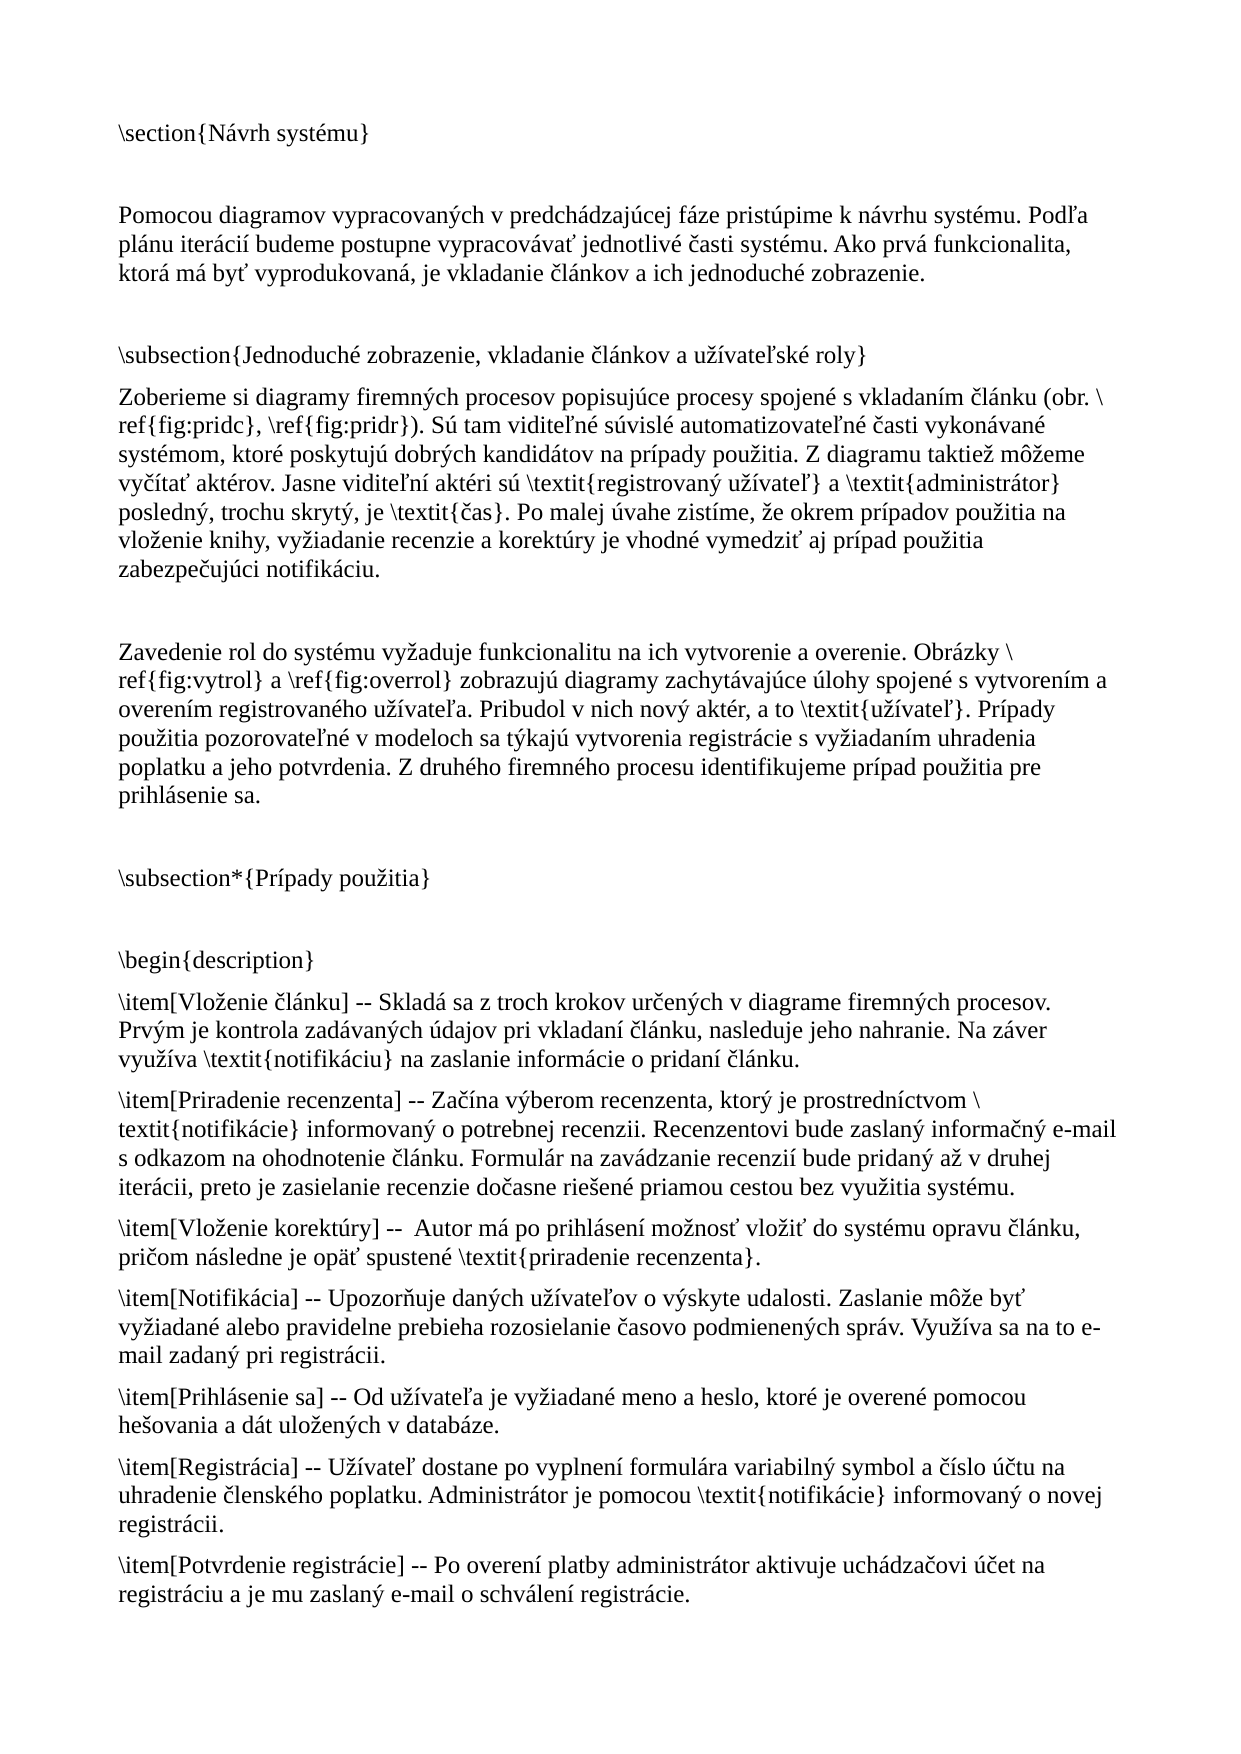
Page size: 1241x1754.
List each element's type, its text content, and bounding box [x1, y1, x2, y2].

text Zavedenie rol do systému vyžaduje funkcionalitu na ich vytvorenie a overenie. Obrázky \ref{fig:vytrol} a \ref{fig:overrol} zobrazujú diagramy zachytávajúce úlohy spojené s vytvorením a overením registrovaného užívateľa. Pribudol v nich nový aktér, a to \textit{užívateľ}. Prípady použitia pozorovateľné v modeloch sa týkajú vytvorenia registrácie s vyžiadaním uhradenia poplatku a jeho potvrdenia. Z druhého firemného procesu identifikujeme prípad použitia pre prihlásenie sa. [118, 637, 1119, 809]
text \item[Vloženie korektúry] -- Autor má po prihlásení možnosť vložiť do systému opravu článku, pričom následne je opäť spustené \textit{priradenie recenzenta}. [118, 1213, 1119, 1271]
text \begin{description} [118, 946, 1119, 974]
text \subsection{Jednoduché zobrazenie, vkladanie článkov a užívateľské roly} [118, 341, 1119, 369]
text \item[Vloženie článku] -- Skladá sa z troch krokov určených v diagrame firemných procesov. Prvým je kontrola zadávaných údajov pri vkladaní článku, nasleduje jeho nahranie. Na záver využíva \textit{notifikáciu} na zaslanie informácie o pridaní článku. [118, 987, 1119, 1073]
text \section{Návrh systému} [118, 118, 1119, 147]
text Pomocou diagramov vypracovaných v predchádzajúcej fáze pristúpime k návrhu systému. Podľa plánu iterácií budeme postupne vypracovávať jednotlivé časti systému. Ako prvá funkcionalita, ktorá má byť vyprodukovaná, je vkladanie článkov a ich jednoduché zobrazenie. [118, 201, 1119, 287]
text \item[Registrácia] -- Užívateľ dostane po vyplnení formulára variabilný symbol a číslo účtu na uhradenie členského poplatku. Administrátor je pomocou \textit{notifikácie} informovaný o novej registrácii. [118, 1452, 1119, 1538]
text \item[Notifikácia] -- Upozorňuje daných užívateľov o výskyte udalosti. Zaslanie môže byť vyžiadané alebo pravidelne prebieha rozosielanie časovo podmienených správ. Využíva sa na to e-mail zadaný pri registrácii. [118, 1283, 1119, 1369]
text \item[Prihlásenie sa] -- Od užívateľa je vyžiadané meno a heslo, ktoré je overené pomocou hešovania a dát uložených v databáze. [118, 1382, 1119, 1439]
text \item[Priradenie recenzenta] -- Začína výberom recenzenta, ktorý je prostredníctvom \textit{notifikácie} informovaný o potrebnej recenzii. Recenzentovi bude zaslaný informačný e-mail s odkazom na ohodnotenie článku. Formulár na zavádzanie recenzií bude pridaný až v druhej iterácii, preto je zasielanie recenzie dočasne riešené priamou cestou bez využitia systému. [118, 1086, 1119, 1201]
text \subsection*{Prípady použitia} [118, 863, 1119, 892]
text \item[Potvrdenie registrácie] -- Po overení platby administrátor aktivuje uchádzačovi účet na registráciu a je mu zaslaný e-mail o schválení registrácie. [118, 1551, 1119, 1608]
text Zoberieme si diagramy firemných procesov popisujúce procesy spojené s vkladaním článku (obr. \ref{fig:pridc}, \ref{fig:pridr}). Sú tam viditeľné súvislé automatizovateľné časti vykonávané systémom, ktoré poskytujú dobrých kandidátov na prípady použitia. Z diagramu taktiež môžeme vyčítať aktérov. Jasne viditeľní aktéri sú \textit{registrovaný užívateľ} a \textit{administrátor} posledný, trochu skrytý, je \textit{čas}. Po malej úvahe zistíme, že okrem prípadov použitia na vloženie knihy, vyžiadanie recenzie a korektúry je vhodné vymedziť aj prípad použitia zabezpečujúci notifikáciu. [118, 382, 1119, 583]
